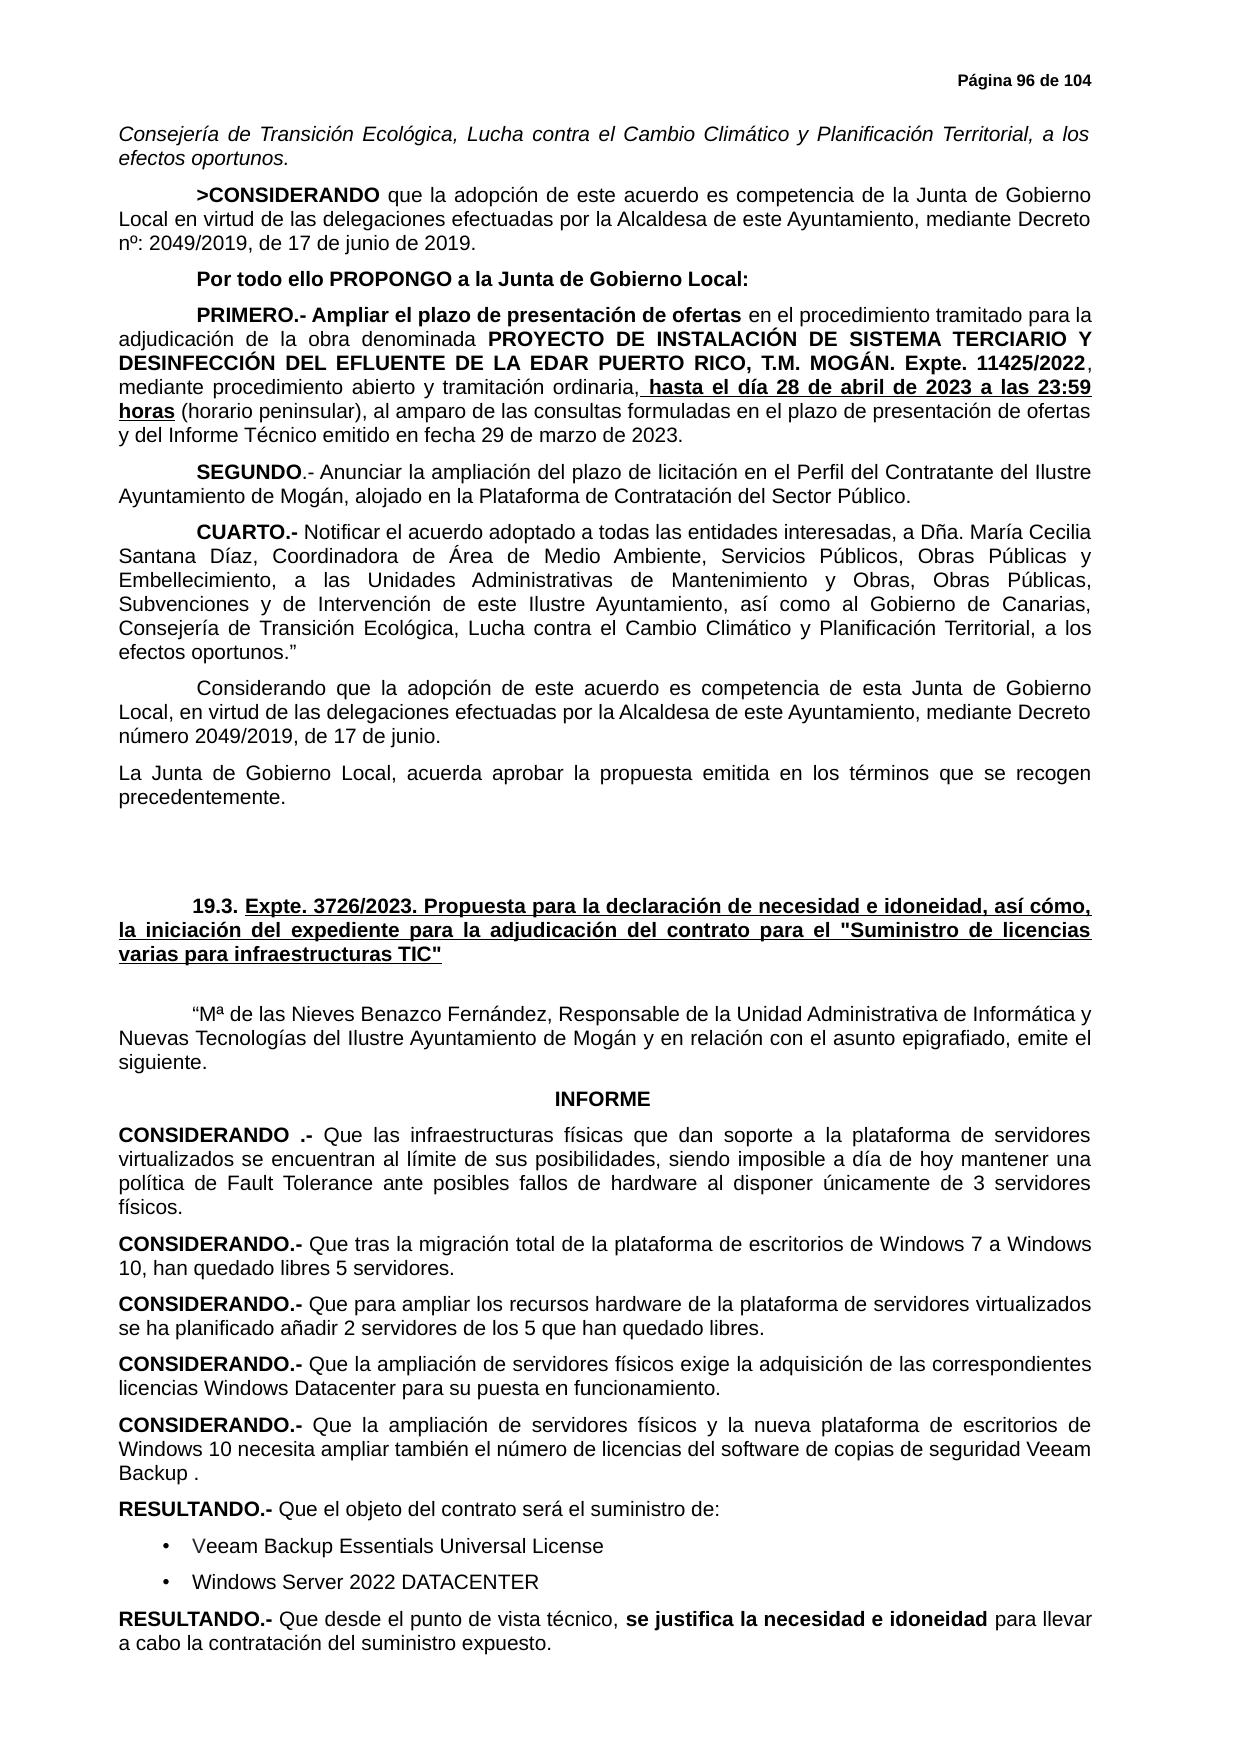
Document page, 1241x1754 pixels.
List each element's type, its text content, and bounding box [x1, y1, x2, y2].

text Por todo ello PROPONGO a la Junta de Gobierno Local: [118, 267, 1092, 291]
text CONSIDERANDO.- Que para ampliar los recursos hardware de la plataforma de servidores virtualizados se ha planificado añadir 2 servidores de los 5 que han quedado libres. [118, 1292, 1092, 1340]
text 19.3. Expte. 3726/2023. Propuesta para la declaración de necesidad e idoneidad, así cómo, la iniciación del expediente para la adjudicación del contrato para el "Suministro de licencias [118, 894, 1092, 939]
list Veeam Backup Essentials Universal License [162, 1533, 1092, 1558]
text >CONSIDERANDO que la adopción de este acuerdo es competencia de la Junta de Gobierno Local en virtud de las delegaciones efectuadas por la Alcaldesa de este Ayuntamiento, mediante Decreto nº: 2049/2019, de 17 de junio de 2019. [118, 182, 1092, 254]
text INFORME [118, 1087, 1092, 1111]
text CONSIDERANDO.- Que tras la migración total de la plataforma de escritorios de Windows 7 a Windows 10, han quedado libres 5 servidores. [118, 1231, 1092, 1279]
text CONSIDERANDO .- Que las infraestructuras físicas que dan soporte a la plataforma de servidores virtualizados se encuentran al límite de sus posibilidades, siendo imposible a día de hoy mantener una política de Fault Tolerance ante posibles fallos de hardware al disponer únicamente de 3 servidores físicos. [118, 1123, 1092, 1219]
text Considerando que la adopción de este acuerdo es competencia de esta Junta de Gobierno Local, en virtud de las delegaciones efectuadas por la Alcaldesa de este Ayuntamiento, mediante Decreto número 2049/2019, de 17 de junio. [118, 676, 1092, 748]
text RESULTANDO.- Que desde el punto de vista técnico, se justifica la necesidad e idoneidad para llevar a cabo la contratación del suministro expuesto. [118, 1607, 1092, 1654]
text CONSIDERANDO.- Que la ampliación de servidores físicos y la nueva plataforma de escritorios de Windows 10 necesita ampliar también el número de licencias del software de copias de seguridad Veeam Backup . [118, 1413, 1092, 1484]
text varias para infraestructuras TIC" [118, 940, 1092, 966]
text “Mª de las Nieves Benazco Fernández, Responsable de la Unidad Administrativa de Informática y Nuevas Tecnologías del Ilustre Ayuntamiento de Mogán y en relación con el asunto epigrafiado, emite el siguiente. [118, 1002, 1092, 1074]
text CUARTO.- Notificar el acuerdo adoptado a todas las entidades interesadas, a Dña. María Cecilia Santana Díaz, Coordinadora de Área de Medio Ambiente, Servicios Públicos, Obras Públicas y Embellecimiento, a las Unidades Administrativas de Mantenimiento y Obras, Obras Públicas, Subvenciones y de Intervención de este Ilustre Ayuntamiento, así como al Gobierno de Canarias, Consejería de Transición Ecológica, Lucha contra el Cambio Climático y Planificación Territorial, a los efectos oportunos.” [118, 520, 1092, 664]
text La Junta de Gobierno Local, acuerda aprobar la propuesta emitida en los términos que se recogen precedentemente. [118, 761, 1092, 808]
list Windows Server 2022 DATACENTER [162, 1570, 1092, 1594]
text PRIMERO.- Ampliar el plazo de presentación de ofertas en el procedimiento tramitado para la adjudicación de la obra denominada PROYECTO DE INSTALACIÓN DE SISTEMA TERCIARIO Y DESINFECCIÓN DEL EFLUENTE DE LA EDAR PUERTO RICO, T.M. MOGÁN. Expte. 11425/2022, mediante procedimiento abierto y tramitación ordinaria, hasta el día 28 de abril de 2023 a las 23:59 horas (horario peninsular), al amparo de las consultas formuladas en el plazo de presentación de ofertas y del Informe Técnico emitido en fecha 29 de marzo de 2023. [118, 303, 1092, 447]
text Consejería de Transición Ecológica, Lucha contra el Cambio Climático y Planificación Territorial, a los efectos oportunos. [118, 122, 1092, 170]
text RESULTANDO.- Que el objeto del contrato será el suministro de: [118, 1497, 1092, 1521]
text CONSIDERANDO.- Que la ampliación de servidores físicos exige la adquisición de las correspondientes licencias Windows Datacenter para su puesta en funcionamiento. [118, 1352, 1092, 1400]
text SEGUNDO.- Anunciar la ampliación del plazo de licitación en el Perfil del Contratante del Ilustre Ayuntamiento de Mogán, alojado en la Plataforma de Contratación del Sector Público. [118, 459, 1092, 507]
